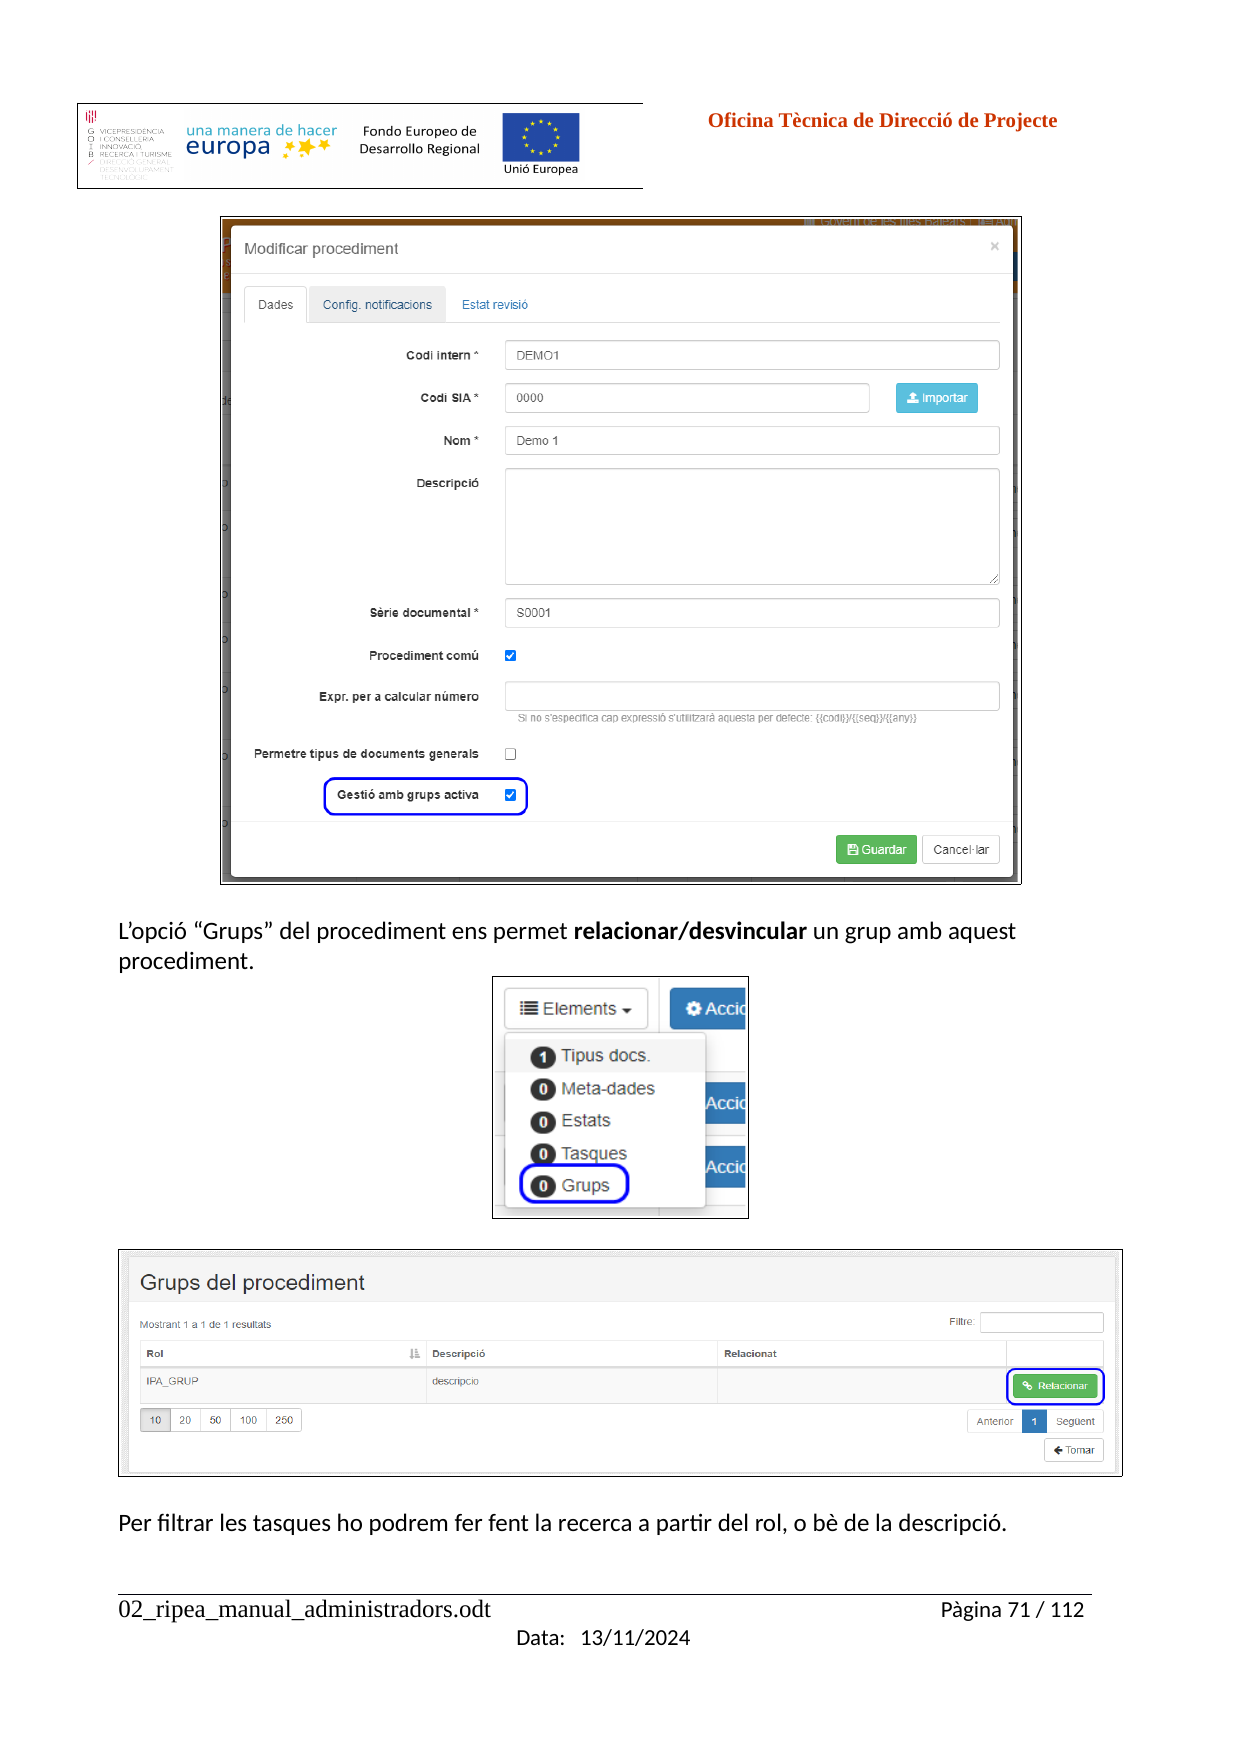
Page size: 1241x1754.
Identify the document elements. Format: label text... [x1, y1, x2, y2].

picture [82, 108, 178, 182]
picture [222, 219, 1018, 882]
picture [121, 1251, 1119, 1474]
picture [184, 108, 585, 182]
text L’opció “Grups” del procediment ens permet relacionar/desvincular un grup amb aquest procediment. [118, 915, 1122, 976]
text Per filtrar les tasques ho podrem fer fent la recerca a partir del rol, o bè de la descripció. [118, 1507, 1122, 1537]
picture [494, 978, 746, 1216]
